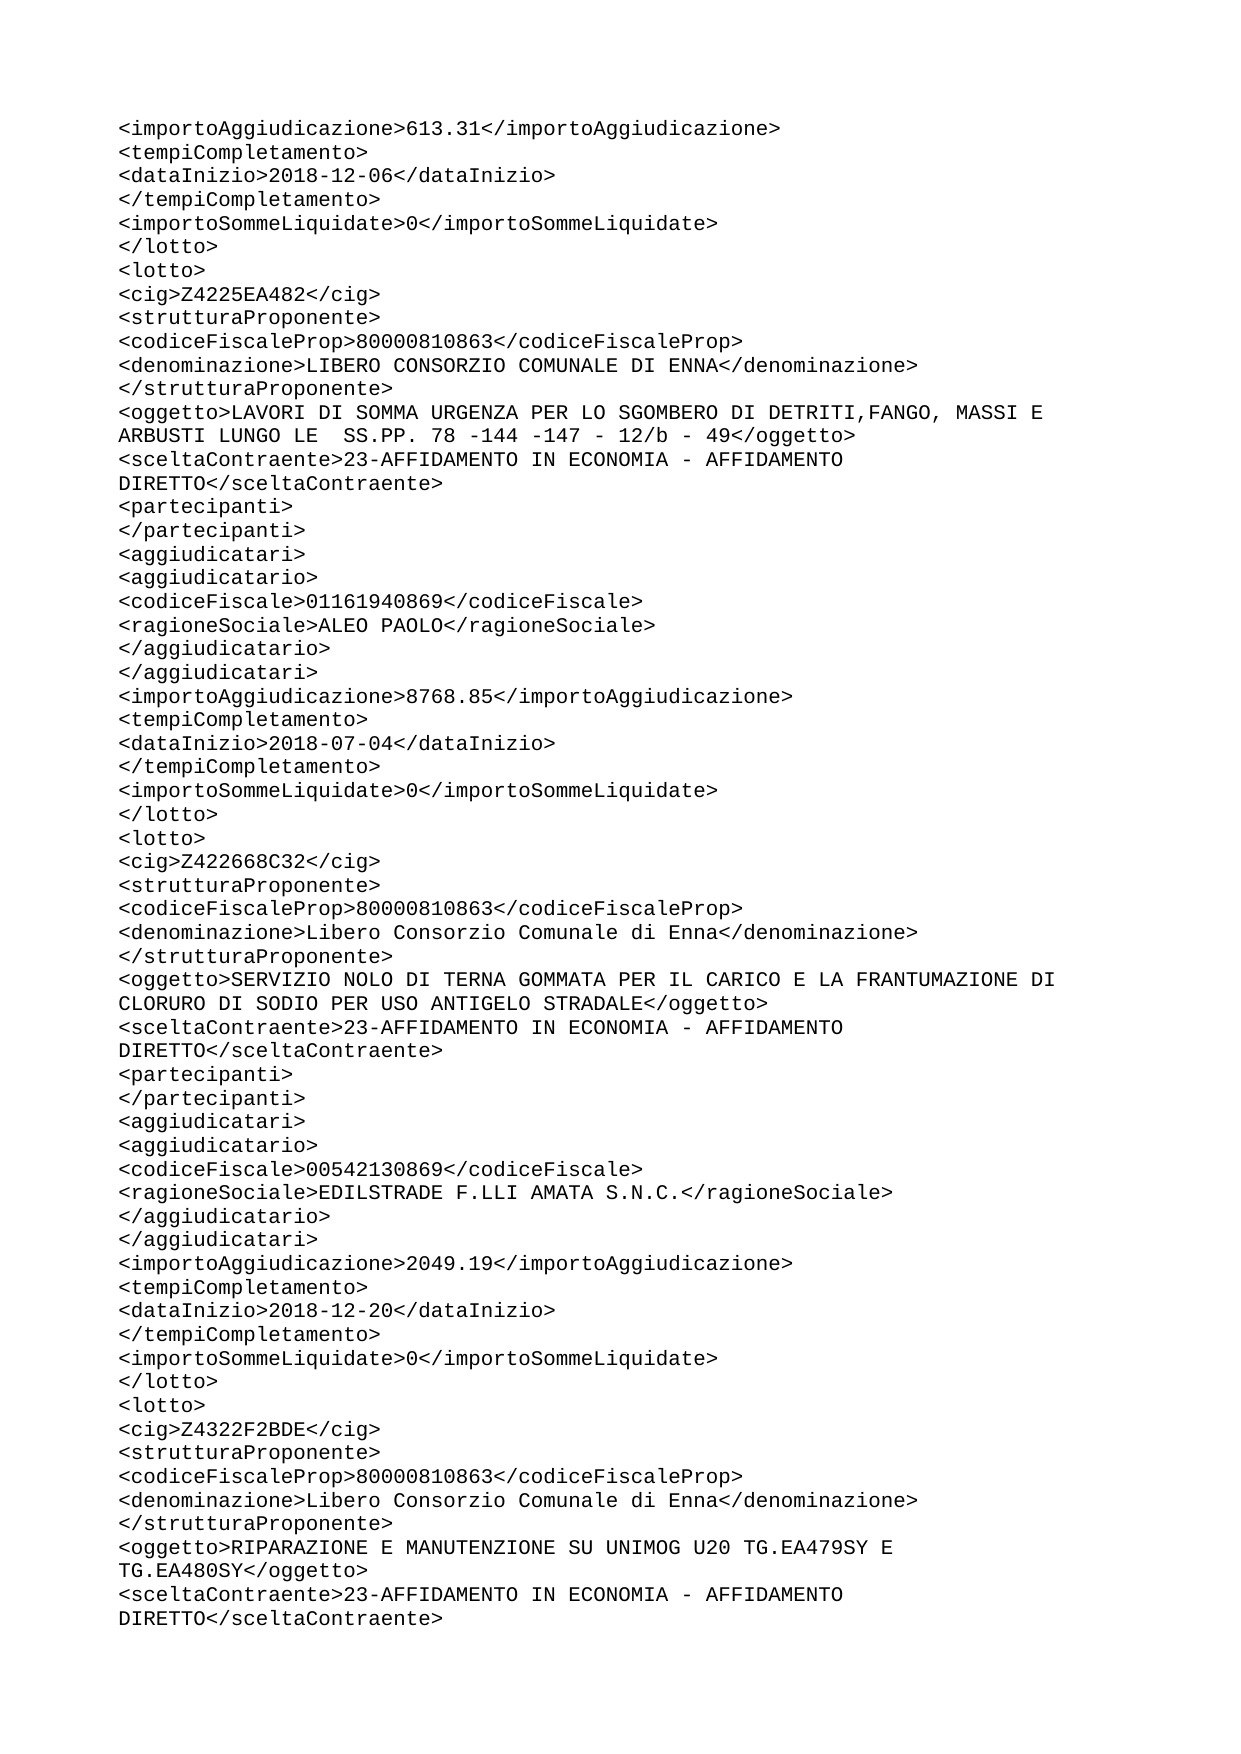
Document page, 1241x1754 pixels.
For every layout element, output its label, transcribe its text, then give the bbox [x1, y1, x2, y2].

text <denominazione>Libero Consorzio Comunale di Enna</denominazione> [118, 1489, 1122, 1513]
text <codiceFiscale>01161940869</codiceFiscale> [118, 591, 1122, 615]
text <dataInizio>2018-12-06</dataInizio> [118, 165, 1122, 189]
text <partecipanti> [118, 496, 1122, 520]
text <codiceFiscale>00542130869</codiceFiscale> [118, 1158, 1122, 1182]
text </strutturaProponente> [118, 1513, 1122, 1537]
text <lotto> [118, 260, 1122, 284]
text <sceltaContraente>23-AFFIDAMENTO IN ECONOMIA - AFFIDAMENTO DIRETTO</sceltaContraente> [118, 1584, 1122, 1631]
text <cig>Z4225EA482</cig> [118, 284, 1122, 307]
text </lotto> [118, 1371, 1122, 1395]
text <tempiCompletamento> [118, 142, 1122, 165]
text <importoAggiudicazione>2049.19</importoAggiudicazione> [118, 1253, 1122, 1277]
text <partecipanti> [118, 1064, 1122, 1088]
text <sceltaContraente>23-AFFIDAMENTO IN ECONOMIA - AFFIDAMENTO DIRETTO</sceltaContraente> [118, 449, 1122, 496]
text <aggiudicatari> [118, 1111, 1122, 1135]
text </aggiudicatario> [118, 1206, 1122, 1229]
text </tempiCompletamento> [118, 189, 1122, 213]
text <sceltaContraente>23-AFFIDAMENTO IN ECONOMIA - AFFIDAMENTO DIRETTO</sceltaContraente> [118, 1017, 1122, 1064]
text <ragioneSociale>ALEO PAOLO</ragioneSociale> [118, 615, 1122, 638]
text </strutturaProponente> [118, 946, 1122, 969]
text <cig>Z4322F2BDE</cig> [118, 1419, 1122, 1442]
text <codiceFiscaleProp>80000810863</codiceFiscaleProp> [118, 898, 1122, 922]
text <importoSommeLiquidate>0</importoSommeLiquidate> [118, 213, 1122, 236]
text <strutturaProponente> [118, 307, 1122, 331]
text <aggiudicatario> [118, 567, 1122, 591]
text <dataInizio>2018-07-04</dataInizio> [118, 733, 1122, 757]
text <oggetto>RIPARAZIONE E MANUTENZIONE SU UNIMOG U20 TG.EA479SY E TG.EA480SY</oggetto> [118, 1537, 1122, 1584]
text <tempiCompletamento> [118, 1277, 1122, 1300]
text <importoSommeLiquidate>0</importoSommeLiquidate> [118, 780, 1122, 804]
text <tempiCompletamento> [118, 709, 1122, 733]
text <lotto> [118, 1395, 1122, 1419]
text </aggiudicatari> [118, 1229, 1122, 1253]
text </tempiCompletamento> [118, 1324, 1122, 1348]
text <cig>Z422668C32</cig> [118, 851, 1122, 875]
text <codiceFiscaleProp>80000810863</codiceFiscaleProp> [118, 1466, 1122, 1489]
text <lotto> [118, 827, 1122, 851]
text <denominazione>LIBERO CONSORZIO COMUNALE DI ENNA</denominazione> [118, 354, 1122, 378]
text <aggiudicatari> [118, 544, 1122, 567]
text </lotto> [118, 804, 1122, 827]
text <dataInizio>2018-12-20</dataInizio> [118, 1300, 1122, 1324]
text </strutturaProponente> [118, 378, 1122, 402]
text <oggetto>SERVIZIO NOLO DI TERNA GOMMATA PER IL CARICO E LA FRANTUMAZIONE DI CLORURO DI SODIO PER USO ANTIGELO STRADALE</oggetto> [118, 969, 1122, 1017]
text </partecipanti> [118, 520, 1122, 544]
text <strutturaProponente> [118, 1442, 1122, 1466]
text <importoSommeLiquidate>0</importoSommeLiquidate> [118, 1348, 1122, 1371]
text </partecipanti> [118, 1088, 1122, 1111]
text <strutturaProponente> [118, 875, 1122, 898]
text <importoAggiudicazione>8768.85</importoAggiudicazione> [118, 686, 1122, 709]
text <denominazione>Libero Consorzio Comunale di Enna</denominazione> [118, 922, 1122, 946]
text <importoAggiudicazione>613.31</importoAggiudicazione> [118, 118, 1122, 142]
text <oggetto>LAVORI DI SOMMA URGENZA PER LO SGOMBERO DI DETRITI,FANGO, MASSI E ARBUSTI LUNGO LE SS.PP. 78 -144 -147 - 12/b - 49</oggetto> [118, 402, 1122, 449]
text </aggiudicatari> [118, 662, 1122, 686]
text <ragioneSociale>EDILSTRADE F.LLI AMATA S.N.C.</ragioneSociale> [118, 1182, 1122, 1206]
text </tempiCompletamento> [118, 757, 1122, 780]
text </lotto> [118, 236, 1122, 260]
text <codiceFiscaleProp>80000810863</codiceFiscaleProp> [118, 331, 1122, 354]
text <aggiudicatario> [118, 1135, 1122, 1158]
text </aggiudicatario> [118, 638, 1122, 662]
